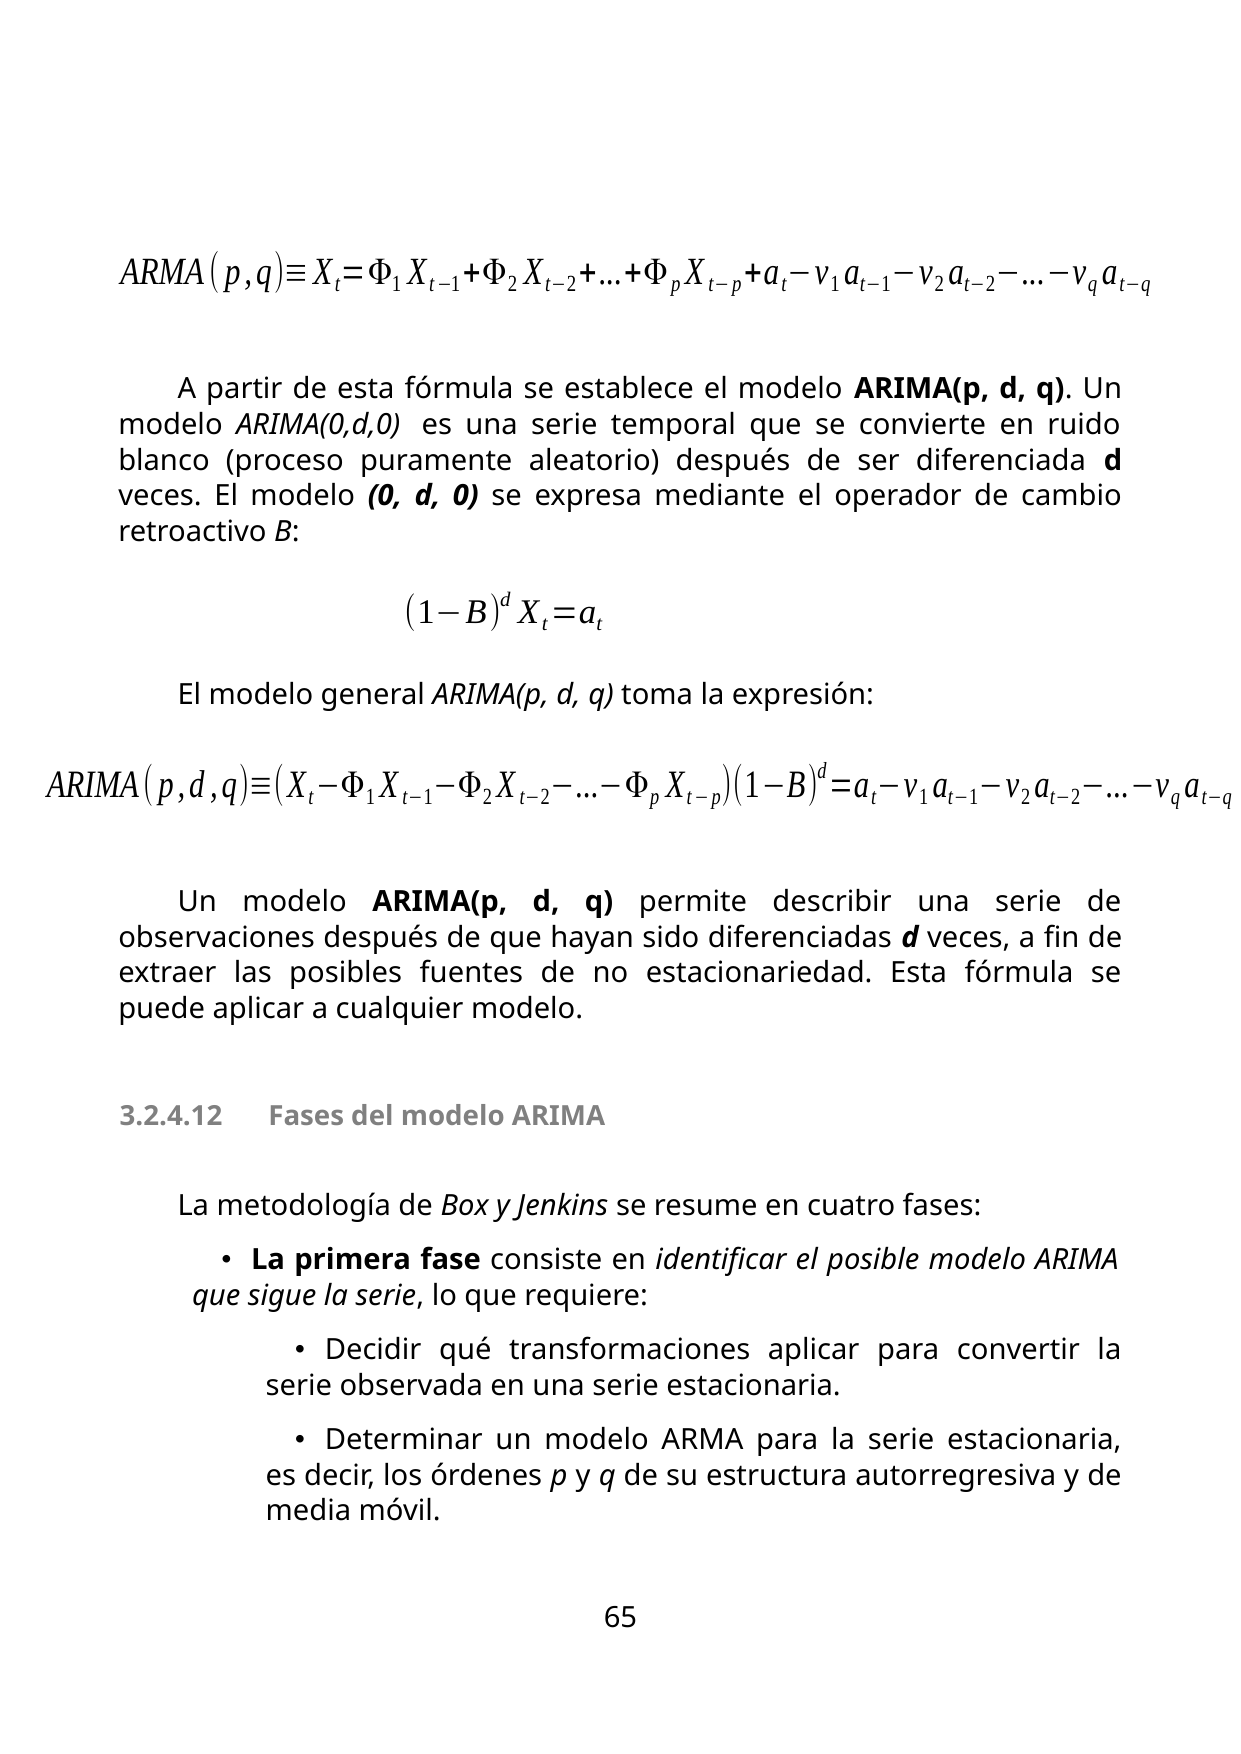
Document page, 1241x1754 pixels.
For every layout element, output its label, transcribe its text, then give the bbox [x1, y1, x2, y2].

text La metodología de Box y Jenkins se resume en cuatro fases: [118, 1184, 1122, 1224]
list La primera fase consiste en identificar el posible modelo ARIMA que sigue la serie, lo que requiere: [162, 1238, 1122, 1314]
list Determinar un modelo ARMA para la serie estacionaria, es decir, los órdenes p y q de su estructura autorregresiva y de media móvil. [236, 1418, 1122, 1529]
list Decidir qué transformaciones aplicar para convertir la serie observada en una serie estacionaria. [236, 1328, 1122, 1404]
text El modelo general ARIMA(p, d, q) toma la expresión: [118, 673, 1122, 713]
text A partir de esta fórmula se establece el modelo ARIMA(p, d, q). Un modelo ARIMA(0,d,0) es una serie temporal que se convierte en ruido blanco (proceso puramente aleatorio) después de ser diferenciada d veces. El modelo (0, d, 0) se expresa mediante el operador de cambio retroactivo B: [118, 367, 1122, 550]
subtitle Fases del modelo ARIMA [119, 1096, 1122, 1172]
text Un modelo ARIMA(p, d, q) permite describir una serie de observaciones después de que hayan sido diferenciadas d veces, a fin de extraer las posibles fuentes de no estacionariedad. Esta fórmula se puede aplicar a cualquier modelo. [118, 880, 1122, 1027]
